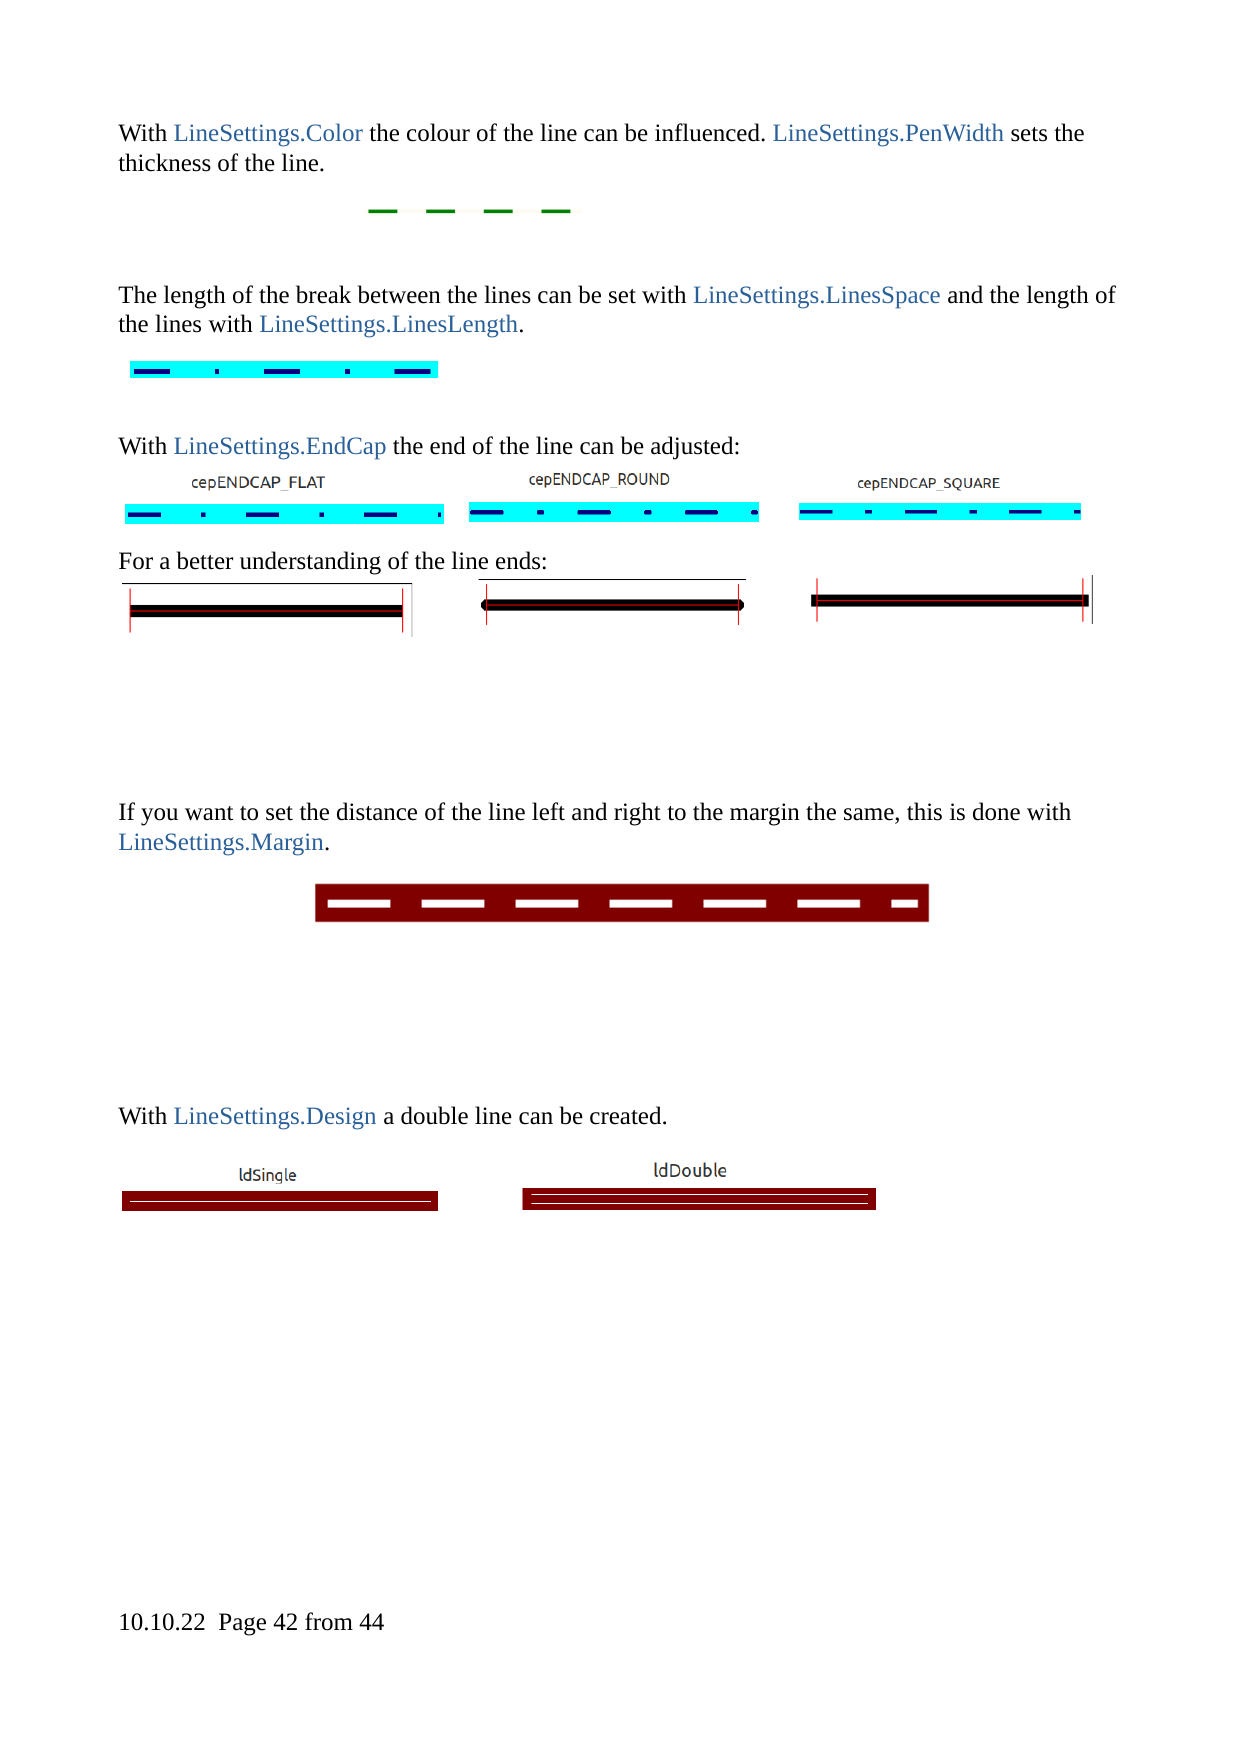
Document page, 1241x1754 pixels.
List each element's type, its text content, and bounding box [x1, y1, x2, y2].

picture [808, 575, 1093, 624]
picture [513, 1153, 883, 1221]
picture [461, 467, 768, 530]
text With LineSettings.Design a double line can be created. [118, 1106, 1122, 1129]
text The length of the break between the lines can be set with LineSettings.LinesSpace and the length of the lines with LineSettings.LinesLength. [118, 280, 1122, 339]
picture [478, 579, 747, 627]
picture [357, 191, 582, 233]
picture [303, 870, 937, 938]
picture [122, 583, 413, 637]
text For a better understanding of the line ends: [118, 550, 1122, 574]
picture [129, 361, 439, 378]
text If you want to set the distance of the line left and right to the margin the same, this is done with LineSettings.Margin. [118, 797, 1122, 856]
picture [789, 472, 1083, 524]
picture [113, 468, 456, 531]
picture [115, 1165, 452, 1221]
text With LineSettings.Color the colour of the line can be influenced. LineSettings.PenWidth sets the thickness of the line. [118, 118, 1122, 177]
text With LineSettings.EndCap the end of the line can be adjusted: [118, 436, 1122, 459]
